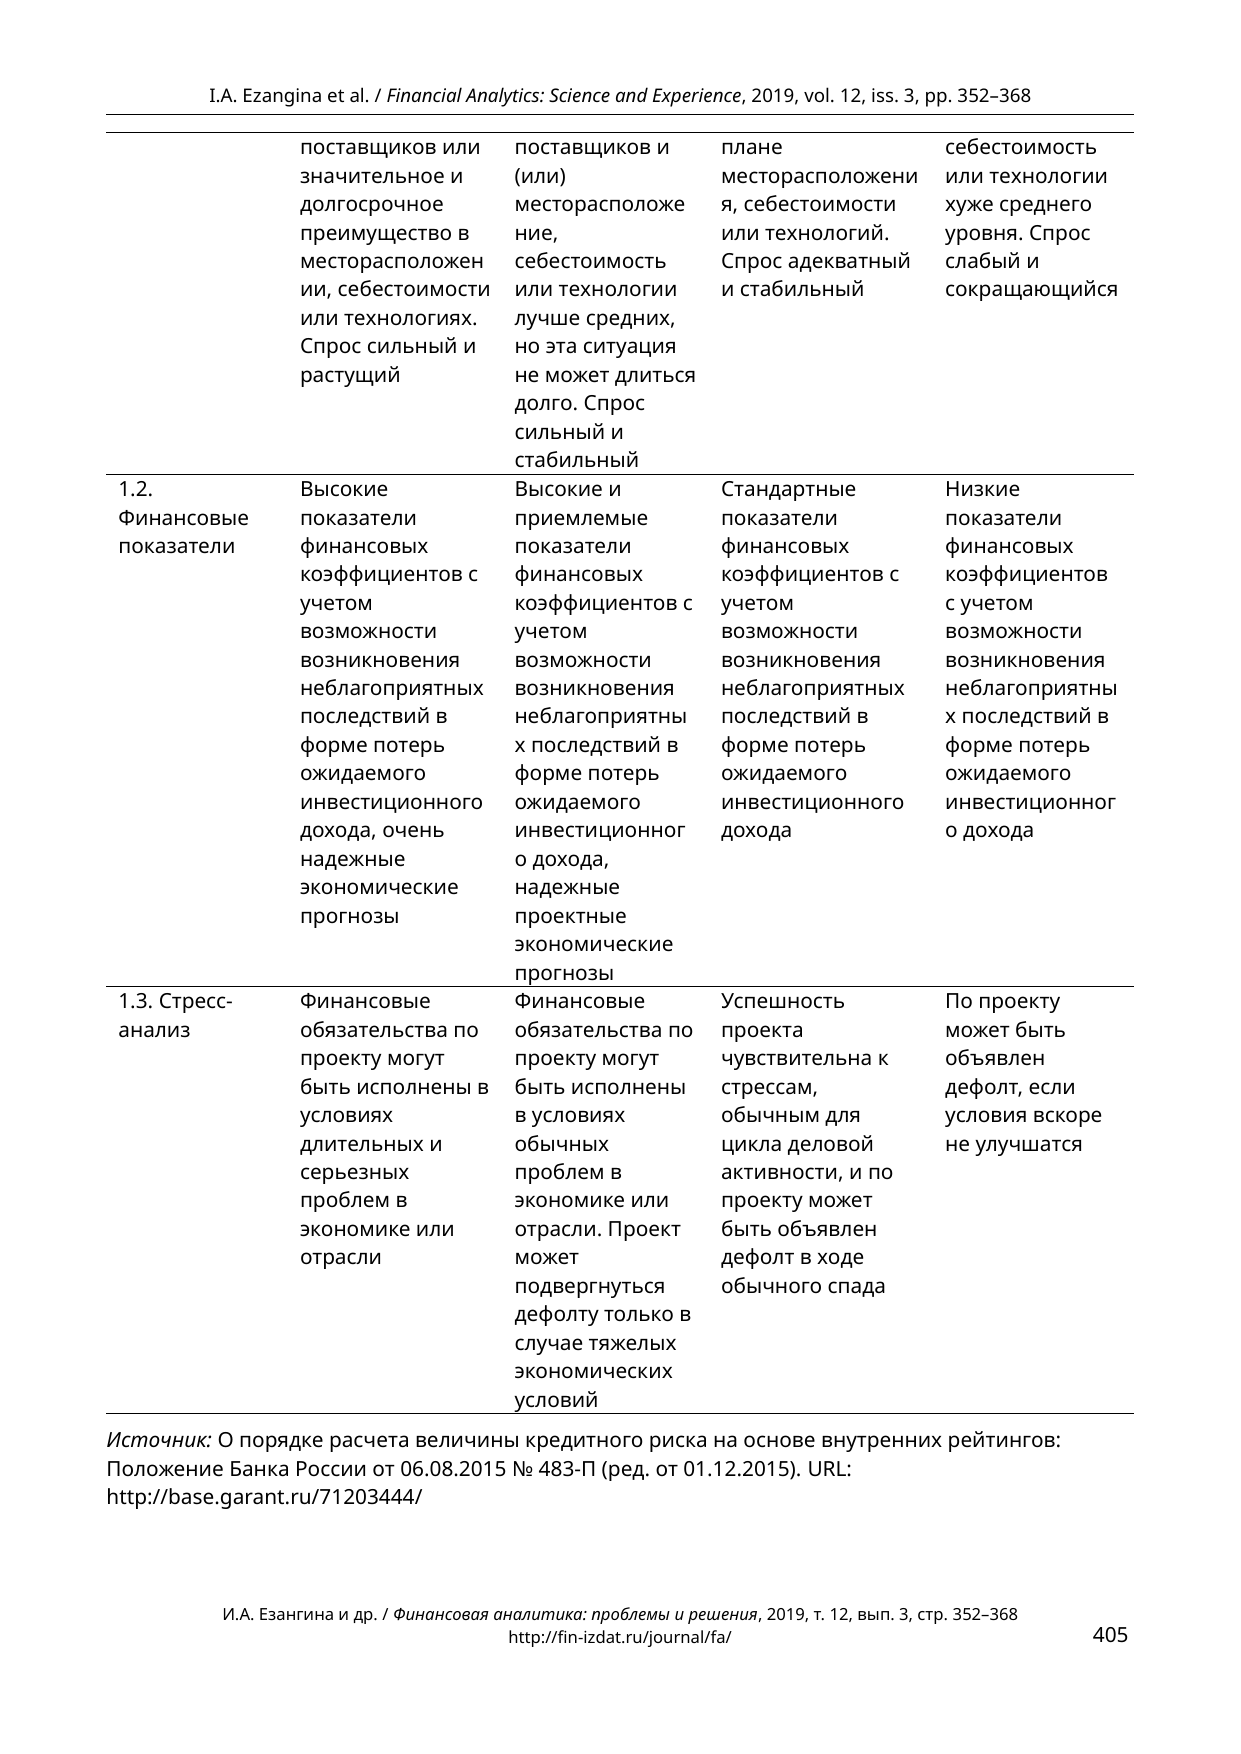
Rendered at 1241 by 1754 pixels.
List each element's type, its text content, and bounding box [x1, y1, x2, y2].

table_cell поставщиков или значительное и долгосрочное преимущество в месторасположении, себестоимости или технологиях. Спрос сильный и растущий [288, 133, 502, 474]
table_cell плане месторасположения, себестоимости или технологий. Спрос адекватный и стабильный [709, 133, 933, 474]
table_cell 1.3. Стресс-анализ [106, 987, 288, 1413]
table_cell Финансовые обязательства по проекту могут быть исполнены в условиях обычных проблем в экономике или отрасли. Проект может подвергнуться дефолту только в случае тяжелых экономических условий [503, 987, 709, 1413]
table_cell По проекту может быть объявлен дефолт, если условия вскоре не улучшатся [933, 987, 1134, 1413]
table_cell Стандартные показатели финансовых коэффициентов с учетом возможности возникновения неблагоприятных последствий в форме потерь ожидаемого инвестиционного дохода [709, 475, 933, 986]
table_cell Высокие показатели финансовых коэффициентов с учетом возможности возникновения неблагоприятных последствий в форме потерь ожидаемого инвестиционного дохода, очень надежные экономические прогнозы [288, 475, 502, 986]
table_cell Успешность проекта чувствительна к стрессам, обычным для цикла деловой активности, и по проекту может быть объявлен дефолт в ходе обычного спада [709, 987, 933, 1413]
table_cell [106, 133, 288, 474]
table_cell поставщиков и (или) месторасположение, себестоимость или технологии лучше средних, но эта ситуация не может длиться долго. Спрос сильный и стабильный [503, 133, 709, 474]
table_cell Низкие показатели финансовых коэффициентов с учетом возможности возникновения неблагоприятных последствий в форме потерь ожидаемого инвестиционного дохода [933, 475, 1134, 986]
table_cell 1.2. Финансовые показатели [106, 475, 288, 986]
table_cell Высокие и приемлемые показатели финансовых коэффициентов с учетом возможности возникновения неблагоприятных последствий в форме потерь ожидаемого инвестиционного дохода, надежные проектные экономические прогнозы [503, 475, 709, 986]
table_cell Финансовые обязательства по проекту могут быть исполнены в условиях длительных и серьезных проблем в экономике или отрасли [288, 987, 502, 1413]
text Источник: О порядке расчета величины кредитного риска на основе внутренних рейтингов: Положение Банка России от 06.08.2015 № 483-П (ред. от 01.12.2015). URL: http://base.garant.ru/71203444/ [106, 1425, 1134, 1511]
table_cell себестоимость или технологии хуже среднего уровня. Спрос слабый и сокращающийся [933, 133, 1134, 474]
